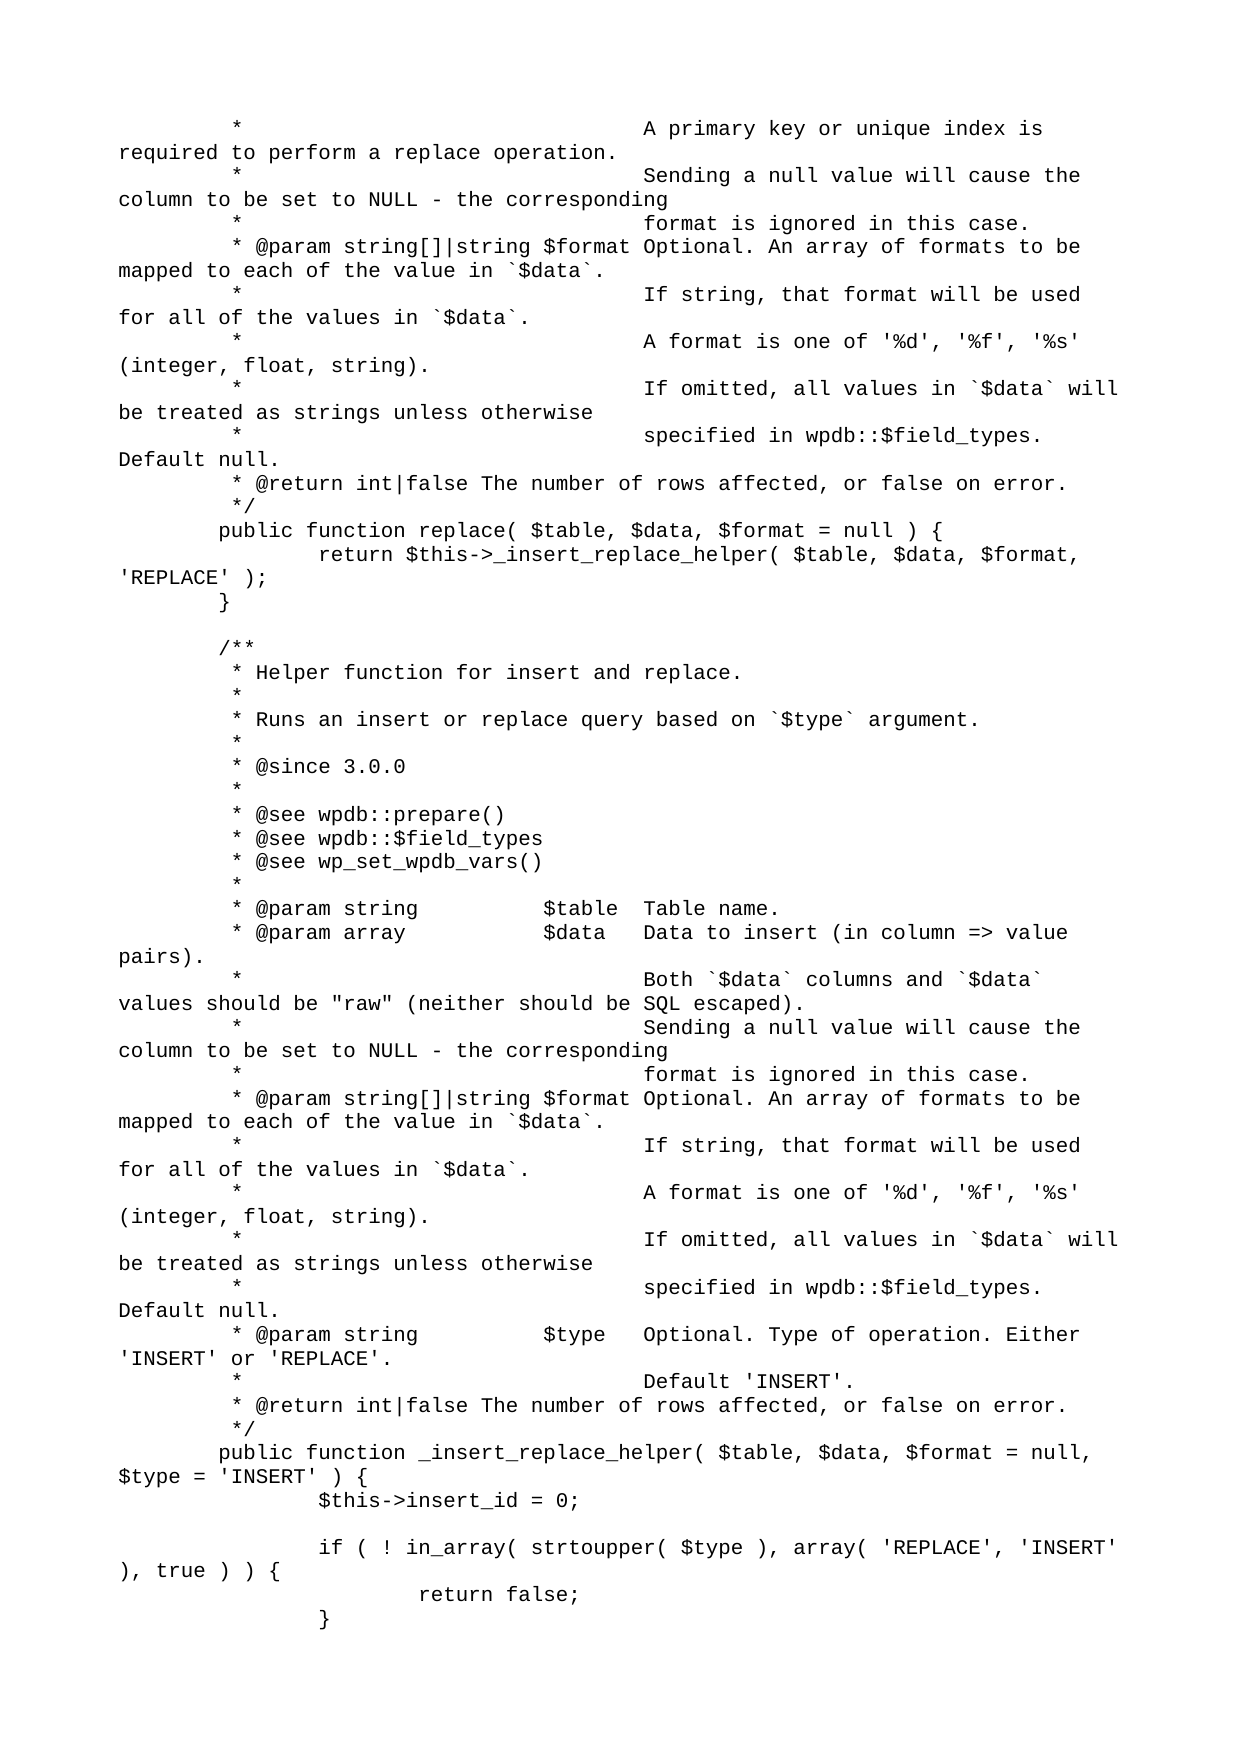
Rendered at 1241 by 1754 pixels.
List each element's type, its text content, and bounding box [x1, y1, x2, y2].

text * @see wp_set_wpdb_vars() [118, 851, 1122, 875]
text * [118, 733, 1122, 757]
text * @param array $data Data to insert (in column => value pairs). [118, 922, 1122, 969]
text * @param string $table Table name. [118, 898, 1122, 922]
text * If omitted, all values in `$data` will be treated as strings unless otherwise [118, 378, 1122, 426]
text * Sending a null value will cause the column to be set to NULL - the corresponding [118, 1017, 1122, 1064]
text * specified in wpdb::$field_types. Default null. [118, 1277, 1122, 1324]
text * format is ignored in this case. [118, 213, 1122, 236]
text * If omitted, all values in `$data` will be treated as strings unless otherwise [118, 1229, 1122, 1277]
text * Both `$data` columns and `$data` values should be "raw" (neither should be SQL escaped). [118, 969, 1122, 1017]
text */ [118, 496, 1122, 520]
text * @param string $type Optional. Type of operation. Either 'INSERT' or 'REPLACE'. [118, 1324, 1122, 1371]
text return false; [118, 1584, 1122, 1608]
text } [118, 591, 1122, 615]
text * @param string[]|string $format Optional. An array of formats to be mapped to each of the value in `$data`. [118, 1088, 1122, 1135]
text * Runs an insert or replace query based on `$type` argument. [118, 709, 1122, 733]
text * @return int|false The number of rows affected, or false on error. [118, 1395, 1122, 1419]
text * @see wpdb::$field_types [118, 827, 1122, 851]
text * [118, 875, 1122, 898]
text * @see wpdb::prepare() [118, 804, 1122, 827]
text * specified in wpdb::$field_types. Default null. [118, 426, 1122, 473]
text * If string, that format will be used for all of the values in `$data`. [118, 284, 1122, 331]
text } [118, 1608, 1122, 1631]
text * Sending a null value will cause the column to be set to NULL - the corresponding [118, 165, 1122, 213]
text */ [118, 1419, 1122, 1442]
text $this->insert_id = 0; [118, 1489, 1122, 1513]
text * [118, 686, 1122, 709]
text * A format is one of '%d', '%f', '%s' (integer, float, string). [118, 1182, 1122, 1229]
text * @param string[]|string $format Optional. An array of formats to be mapped to each of the value in `$data`. [118, 236, 1122, 284]
text * [118, 780, 1122, 804]
text public function replace( $table, $data, $format = null ) { [118, 520, 1122, 544]
text * A primary key or unique index is required to perform a replace operation. [118, 118, 1122, 165]
text * A format is one of '%d', '%f', '%s' (integer, float, string). [118, 331, 1122, 378]
text if ( ! in_array( strtoupper( $type ), array( 'REPLACE', 'INSERT' ), true ) ) { [118, 1537, 1122, 1584]
text * If string, that format will be used for all of the values in `$data`. [118, 1135, 1122, 1182]
text * @since 3.0.0 [118, 757, 1122, 780]
text * format is ignored in this case. [118, 1064, 1122, 1088]
text /** [118, 638, 1122, 662]
text public function _insert_replace_helper( $table, $data, $format = null, $type = 'INSERT' ) { [118, 1442, 1122, 1489]
text * @return int|false The number of rows affected, or false on error. [118, 473, 1122, 496]
text return $this->_insert_replace_helper( $table, $data, $format, 'REPLACE' ); [118, 544, 1122, 591]
text * Default 'INSERT'. [118, 1371, 1122, 1395]
text * Helper function for insert and replace. [118, 662, 1122, 686]
